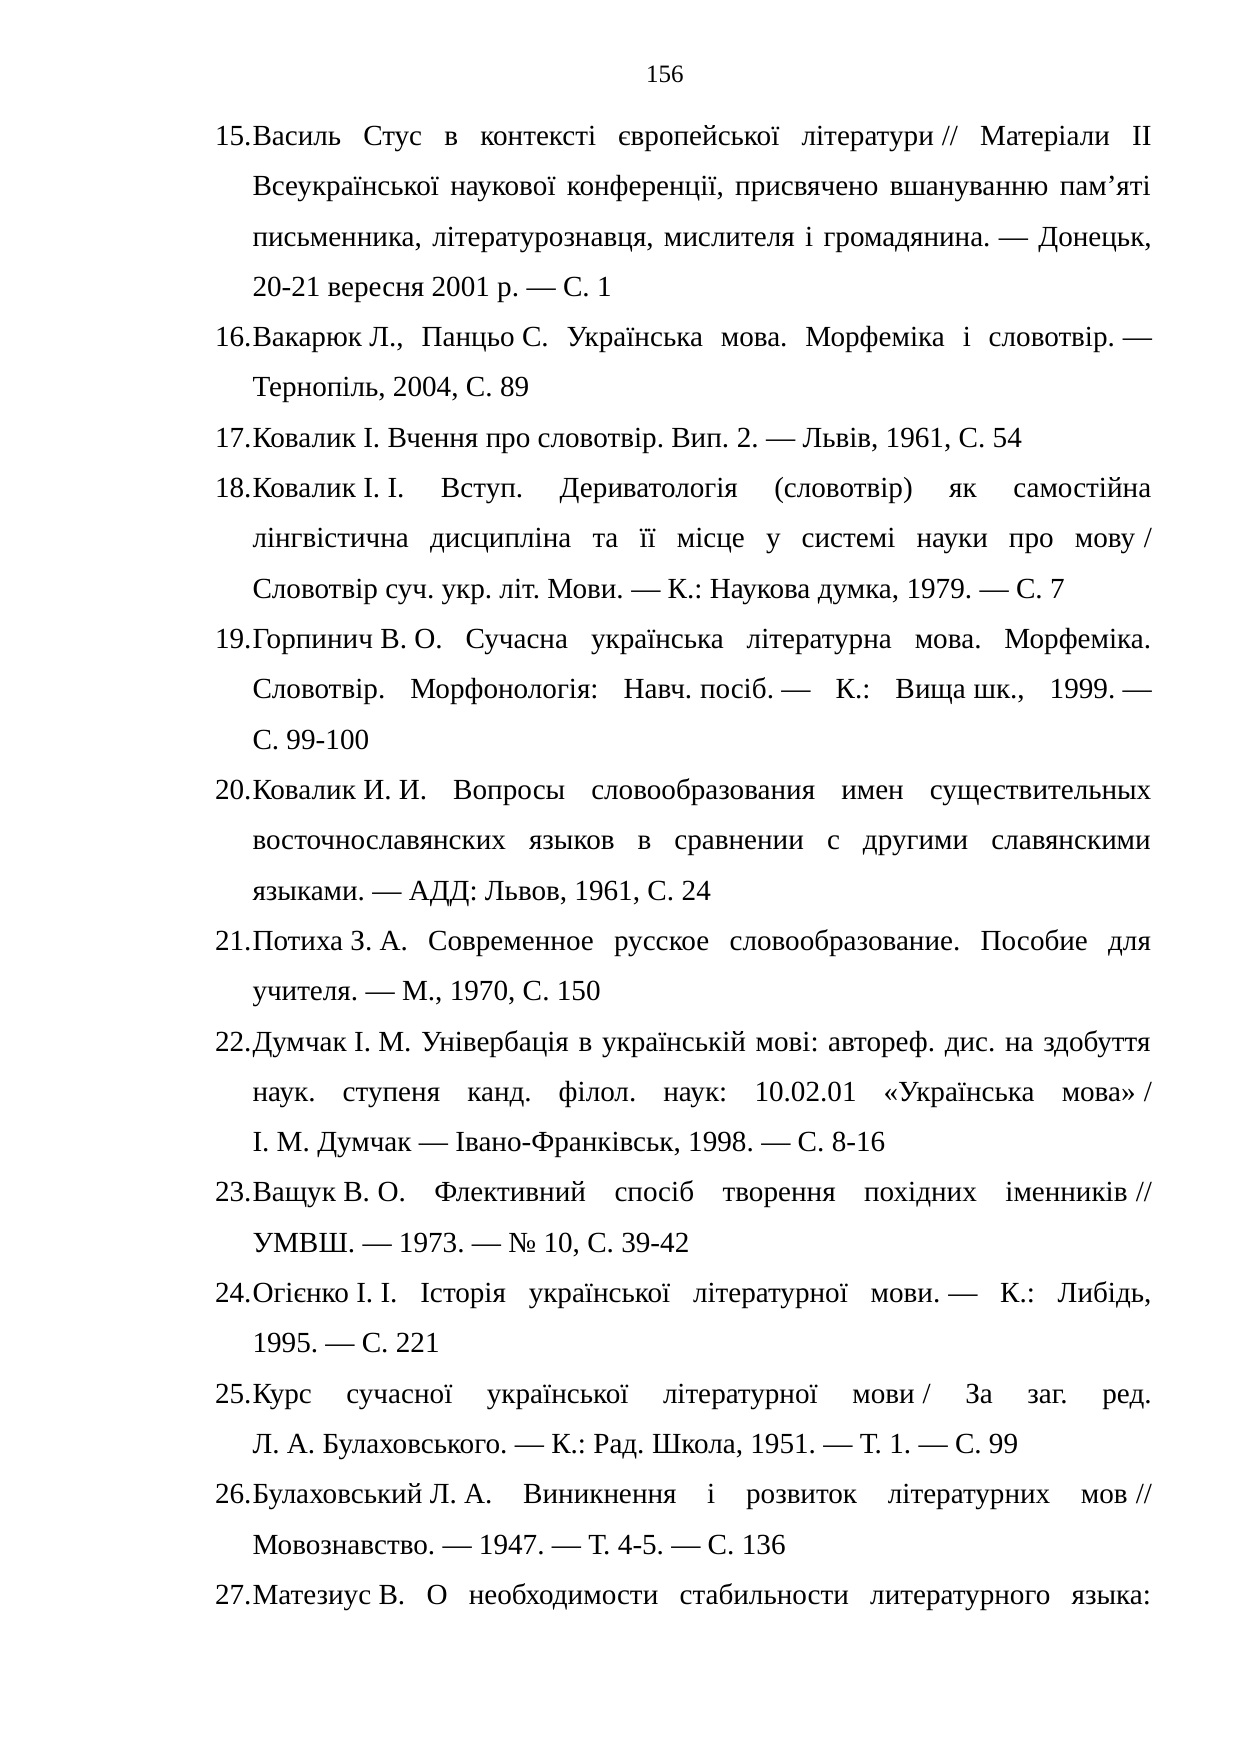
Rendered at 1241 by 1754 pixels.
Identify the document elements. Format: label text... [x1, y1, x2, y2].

list Потиха З. А. Современное русское словообразование. Пособие для учителя. — М., 1970, С. 150 [215, 923, 1152, 1007]
list Огієнко І. І. Історія української літературної мови. — К.: Либідь, 1995. — С. 221 [215, 1275, 1152, 1359]
list Ковалик І. І. Вступ. Дериватологія (словотвір) як самостійна лінгвістична дисципліна та її місце у системі науки про мову / Словотвір суч. укр. літ. Мови. — К.: Наукова думка, 1979. — С. 7 [215, 470, 1152, 604]
list Ковалик І. Вчення про словотвір. Вип. 2. — Львів, 1961, С. 54 [215, 420, 1152, 453]
list Булаховський Л. А. Виникнення і розвиток літературних мов // Мовознавство. — 1947. — Т. 4‑5. — С. 136 [215, 1476, 1152, 1560]
list Вакарюк Л., Панцьо С. Українська мова. Морфеміка і словотвір. — Тернопіль, 2004, C. 89 [215, 319, 1152, 403]
list Курс сучасної української літературної мови / За заг. ред. Л. А. Булаховського. — К.: Рад. Школа, 1951. — Т. 1. — С. 99 [215, 1376, 1152, 1460]
list Матезиус В. О необходимости стабильности литературного языка: [215, 1577, 1152, 1611]
list Василь Стус в контексті європейської літератури // Матеріали ІІ Всеукраїнської наукової конференції, присвячено вшануванню пам’яті письменника, літературознавця, мислителя і громадянина. — Донецьк, 20‑21 вересня 2001 р. — С. 1 [215, 118, 1152, 302]
list Ковалик И. И. Вопросы словообразования имен существительных восточнославянских языков в сравнении с другими славянскими языками. — АДД: Львов, 1961, С. 24 [215, 772, 1152, 906]
list Ващук В. О. Флективний спосіб творення похідних іменників // УМВШ. — 1973. — № 10, С. 39‑42 [215, 1174, 1152, 1258]
list Думчак І. М. Універбація в українській мові: автореф. дис. на здобуття наук. ступеня канд. філол. наук: 10.02.01 «Українська мова» / І. М. Думчак — Івано-Франківськ, 1998. — C. 8‑16 [215, 1024, 1152, 1158]
list Горпинич В. О. Сучасна українська літературна мова. Морфеміка. Словотвір. Морфонологія: Навч. посіб. — К.: Вища шк., 1999. — С. 99‑100 [215, 621, 1152, 755]
